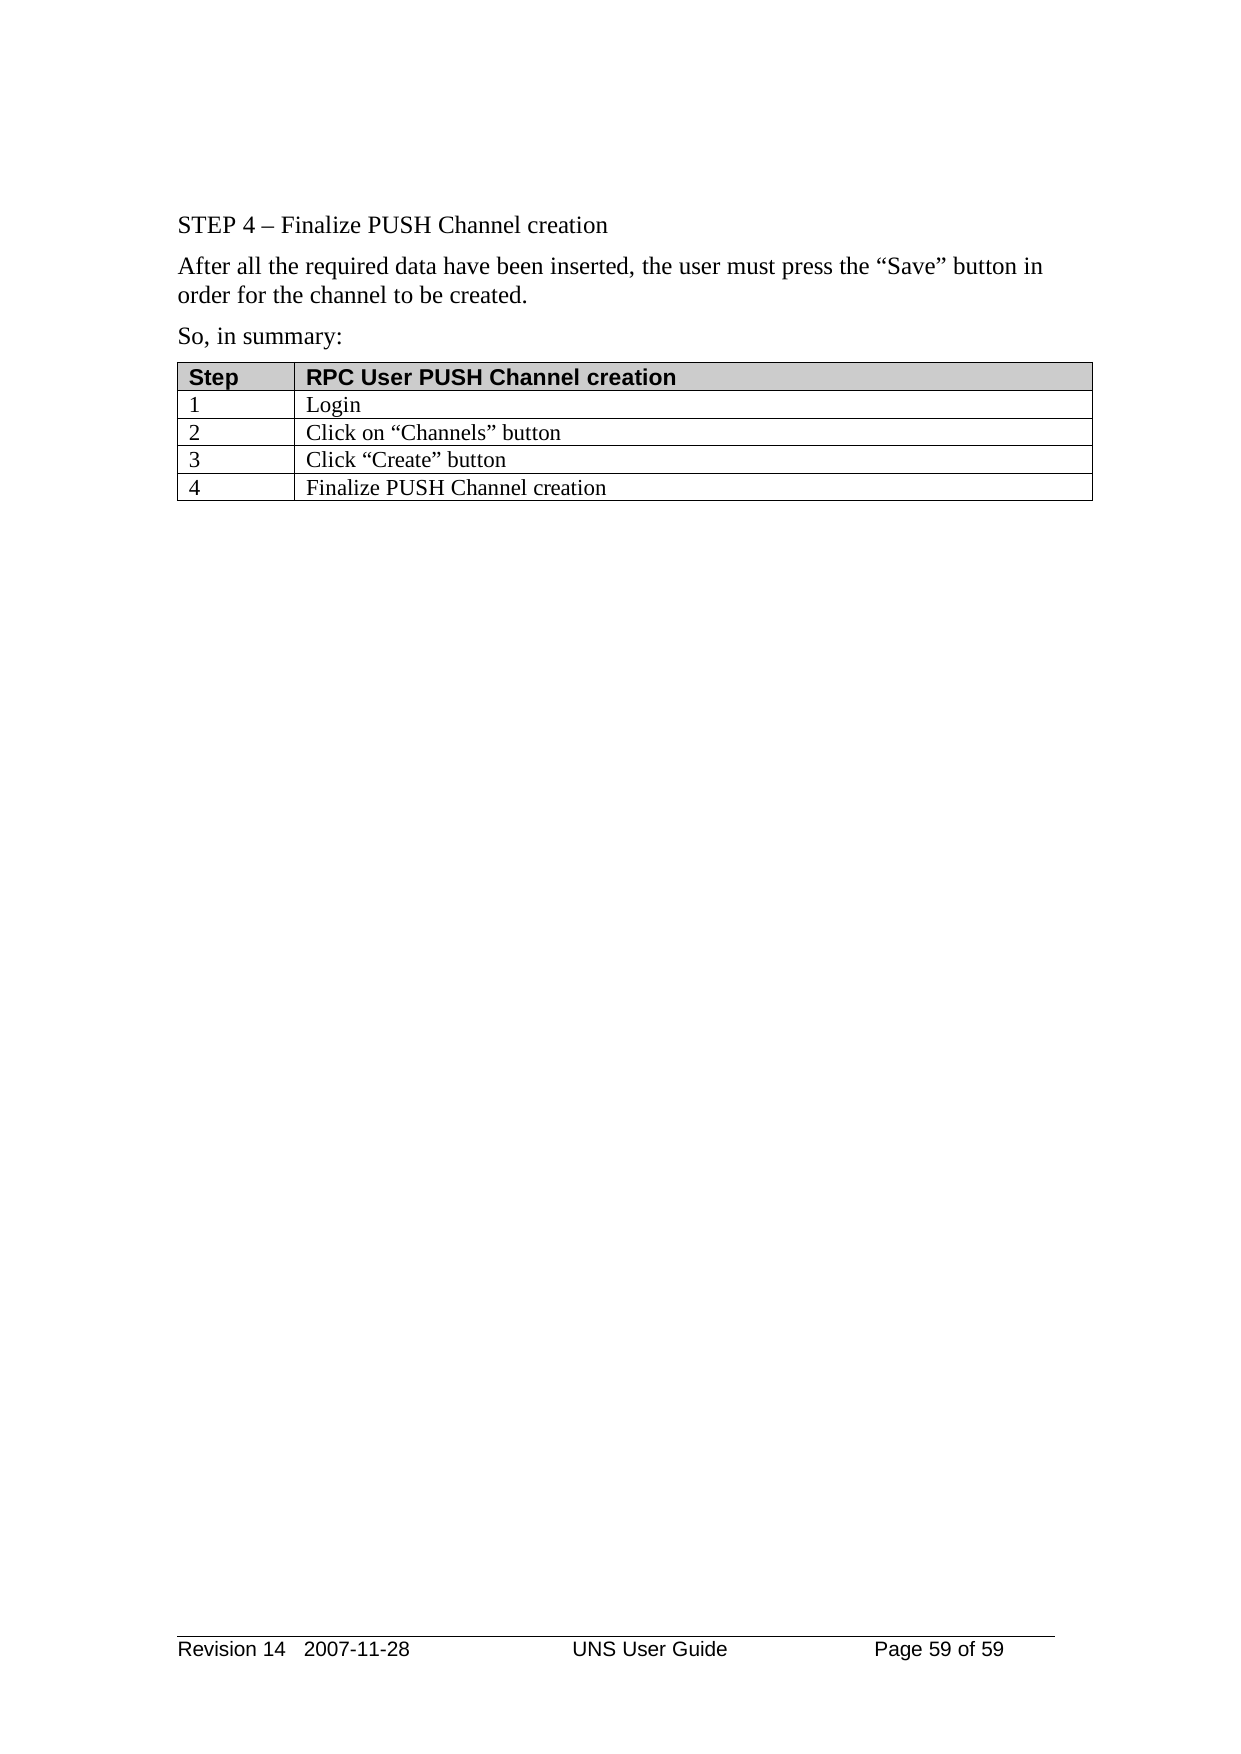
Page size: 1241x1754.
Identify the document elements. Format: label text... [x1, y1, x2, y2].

table_cell 3 [178, 446, 294, 473]
table_header RPC User PUSH Channel creation [295, 363, 1092, 390]
table_cell Click “Create” button [295, 446, 1092, 473]
table_cell 1 [178, 391, 294, 417]
table_cell 2 [178, 419, 294, 445]
text After all the required data have been inserted, the user must press the “Save” button in order for the channel to be created. [177, 251, 1092, 309]
table_cell Click on “Channels” button [295, 419, 1092, 445]
table_header Step [178, 363, 294, 390]
text STEP 4 – Finalize PUSH Channel creation [177, 210, 1092, 239]
table_cell Finalize PUSH Channel creation [295, 474, 1092, 500]
table_cell Login [295, 391, 1092, 417]
table_cell 4 [178, 474, 294, 500]
text So, in summary: [177, 321, 1092, 350]
